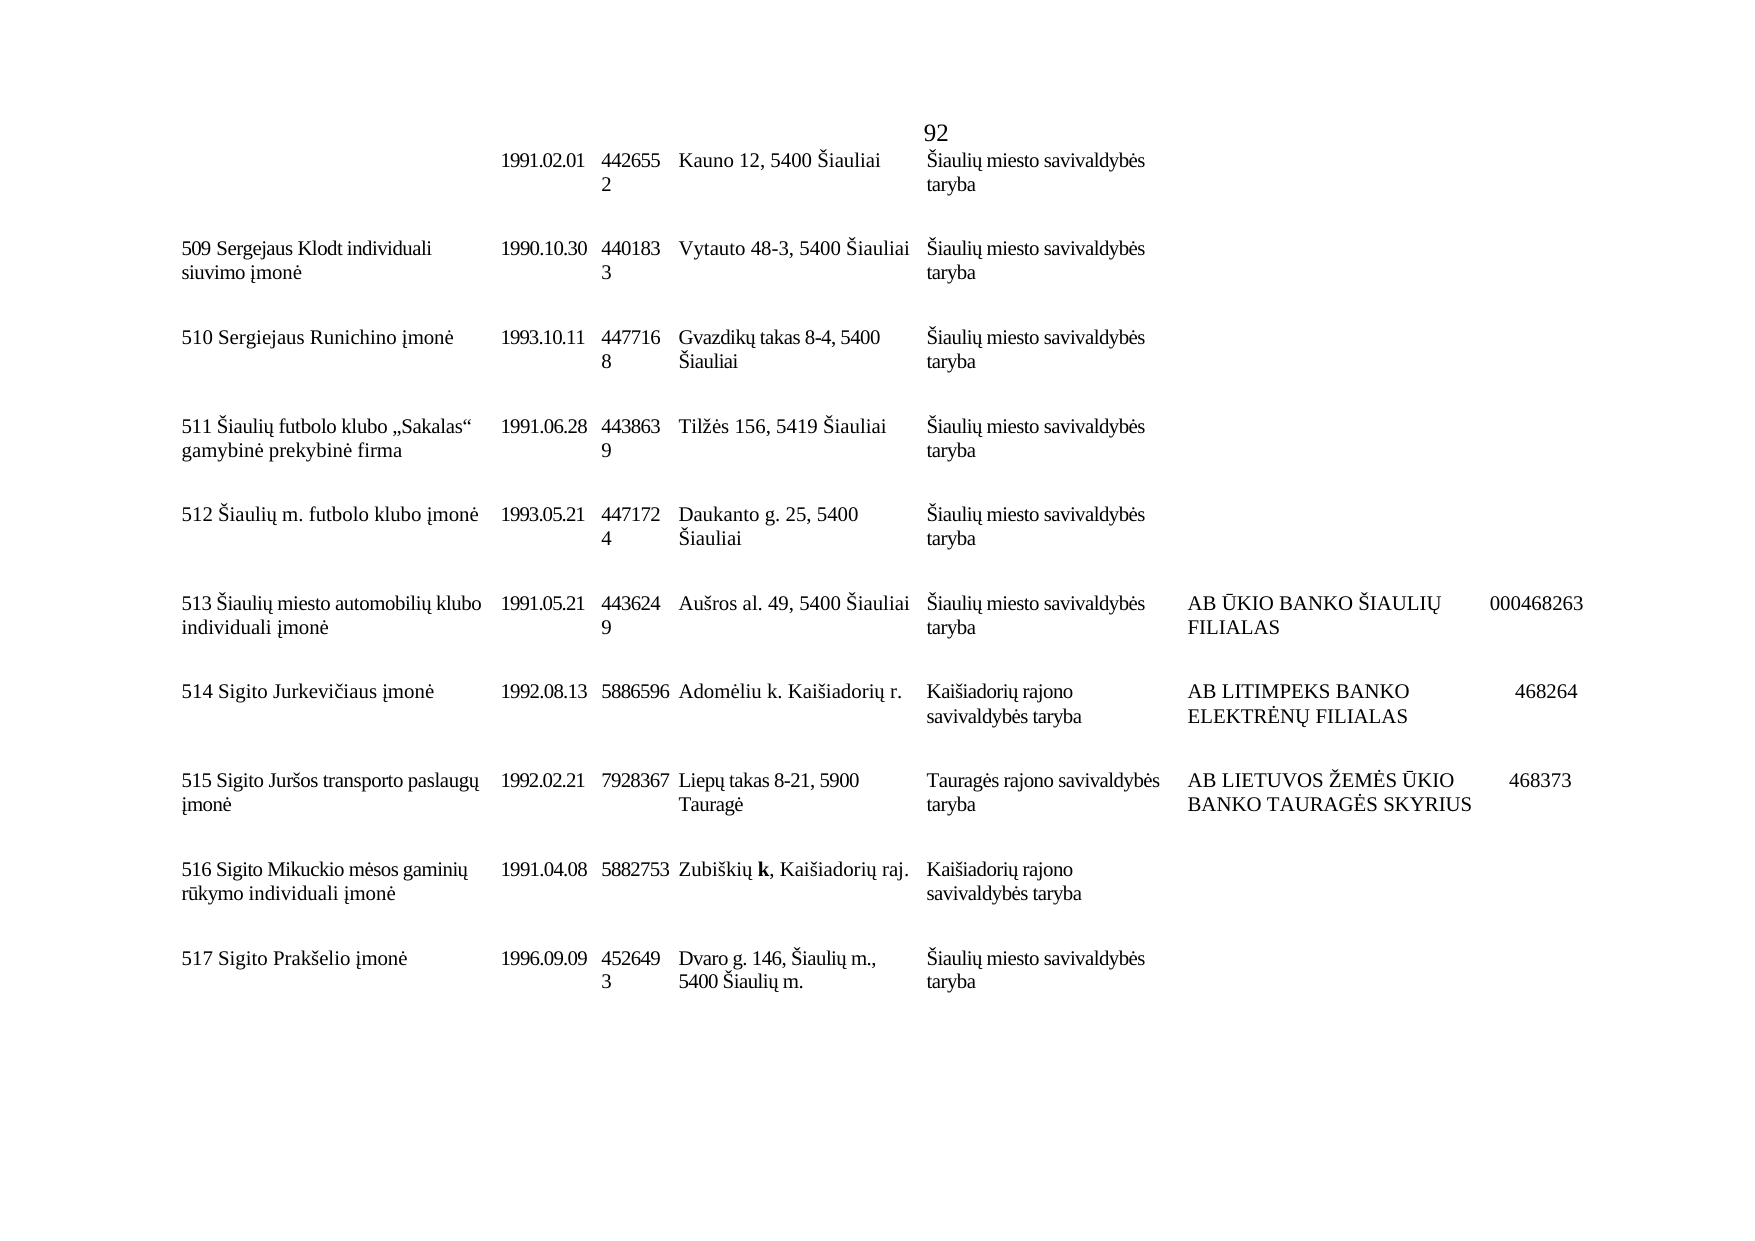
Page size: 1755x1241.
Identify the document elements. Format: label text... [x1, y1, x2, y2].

table_cell 1992.08.13 [496, 680, 597, 768]
table_cell 512 Šiaulių m. futbolo klubo įmonė [177, 502, 496, 591]
table_cell 510 Sergiejaus Runichino įmonė [177, 325, 496, 413]
table_cell Vytauto 48-3, 5400 Šiauliai [674, 236, 922, 325]
table_cell 1993.10.11 [496, 325, 597, 413]
table_cell 1992.02.21 [496, 768, 597, 857]
table_cell Dvaro g. 146, Šiaulių m., 5400 Šiaulių m. [674, 945, 922, 1034]
table_cell 1991.04.08 [496, 857, 597, 945]
table_cell [1183, 857, 1595, 945]
table_cell Šiaulių miesto savivaldybės taryba [922, 945, 1183, 1034]
table_cell [1183, 502, 1595, 591]
table_cell [1183, 325, 1595, 413]
table_cell 509 Sergejaus Klodt individuali siuvimo įmonė [177, 236, 496, 325]
table_cell Kaišiadorių rajono savivaldybės taryba [922, 857, 1183, 945]
table_cell Šiaulių miesto savivaldybės taryba [922, 591, 1183, 679]
table_cell 4477168 [597, 325, 674, 413]
table_cell 1996.09.09 [496, 945, 597, 1034]
table_cell AB LITIMPEKS BANKO 468264 ELEKTRĖNŲ FILIALAS [1183, 680, 1595, 768]
table_cell 4401833 [597, 236, 674, 325]
table_cell 516 Sigito Mikuckio mėsos gaminių rūkymo individuali įmonė [177, 857, 496, 945]
table_cell Daukanto g. 25, 5400 Šiauliai [674, 502, 922, 591]
table_cell 5882753 [597, 857, 674, 945]
table_cell Zubiškių k, Kaišiadorių raj. [674, 857, 922, 945]
table_cell [1183, 148, 1595, 236]
table_cell 511 Šiaulių futbolo klubo „Sakalas“ gamybinė prekybinė firma [177, 414, 496, 502]
table_cell 1990.10.30 [496, 236, 597, 325]
table_cell Kaišiadorių rajono savivaldybės taryba [922, 680, 1183, 768]
table_cell 4438639 [597, 414, 674, 502]
table_cell 4526493 [597, 945, 674, 1034]
table_cell Šiaulių miesto savivaldybės taryba [922, 236, 1183, 325]
table_cell 1991.05.21 [496, 591, 597, 679]
table_cell Aušros al. 49, 5400 Šiauliai [674, 591, 922, 679]
table_cell Šiaulių miesto savivaldybės taryba [922, 414, 1183, 502]
table_cell Kauno 12, 5400 Šiauliai [674, 148, 922, 236]
table_cell Gvazdikų takas 8-4, 5400 Šiauliai [674, 325, 922, 413]
table_cell AB ŪKIO BANKO ŠIAULIŲ 000468263 FILIALAS [1183, 591, 1595, 679]
table_cell Šiaulių miesto savivaldybės taryba [922, 148, 1183, 236]
table_cell Tilžės 156, 5419 Šiauliai [674, 414, 922, 502]
table_cell 514 Sigito Jurkevičiaus įmonė [177, 680, 496, 768]
table_cell 1993.05.21 [496, 502, 597, 591]
table_cell AB LIETUVOS ŽEMĖS ŪKIO 468373 BANKO TAURAGĖS SKYRIUS [1183, 768, 1595, 857]
table_cell 517 Sigito Prakšelio įmonė [177, 945, 496, 1034]
table_cell 1991.06.28 [496, 414, 597, 502]
table_cell Liepų takas 8-21, 5900 Tauragė [674, 768, 922, 857]
table_cell Adomėliu k. Kaišiadorių r. [674, 680, 922, 768]
table_cell Tauragės rajono savivaldybės taryba [922, 768, 1183, 857]
table_cell [1183, 414, 1595, 502]
table_cell 5886596 [597, 680, 674, 768]
table_cell Šiaulių miesto savivaldybės taryba [922, 325, 1183, 413]
table_cell 7928367 [597, 768, 674, 857]
table_cell 4426552 [597, 148, 674, 236]
table_cell [177, 148, 496, 236]
table_cell [1183, 945, 1595, 1034]
table_cell 4436249 [597, 591, 674, 679]
table_cell [1183, 236, 1595, 325]
table_cell 515 Sigito Juršos transporto paslaugų įmonė [177, 768, 496, 857]
table_cell Šiaulių miesto savivaldybės taryba [922, 502, 1183, 591]
table_cell 513 Šiaulių miesto automobilių klubo individuali įmonė [177, 591, 496, 679]
table_cell 4471724 [597, 502, 674, 591]
table_cell 1991.02.01 [496, 148, 597, 236]
